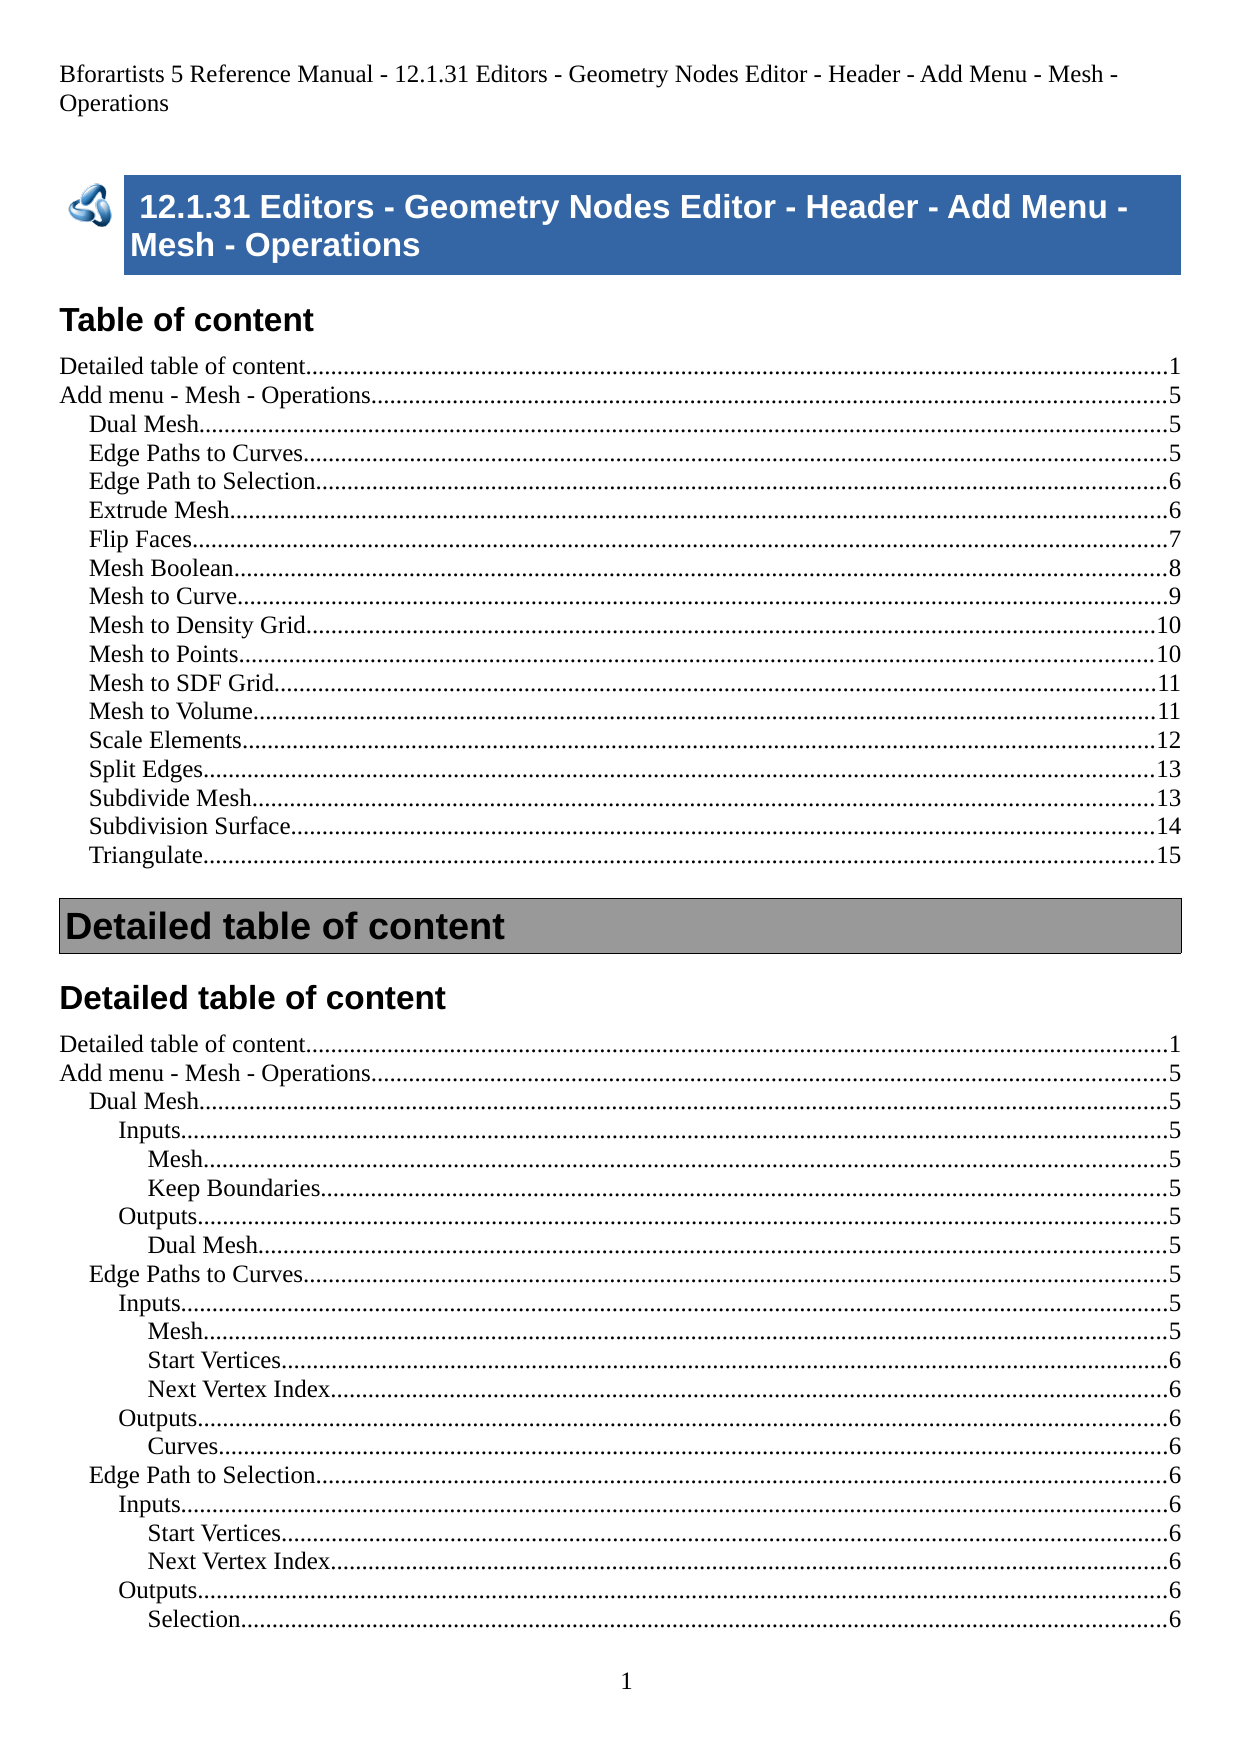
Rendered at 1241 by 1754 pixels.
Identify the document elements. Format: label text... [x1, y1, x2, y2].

text Outputs 5 [118, 1201, 1181, 1230]
text Mesh to Density Grid 10 [88, 610, 1181, 639]
text Mesh Boolean 8 [88, 553, 1181, 581]
text Detailed table of content 1 [59, 1029, 1181, 1058]
text Selection 6 [147, 1604, 1181, 1633]
subtitle Table of content [59, 300, 1181, 339]
text Edge Paths to Curves 5 [88, 438, 1181, 466]
text Split Edges 13 [88, 754, 1181, 783]
table_header [59, 175, 124, 275]
text Dual Mesh 5 [88, 1086, 1181, 1115]
text Edge Path to Selection 6 [88, 466, 1181, 495]
text Inputs 5 [118, 1288, 1181, 1316]
text Start Vertices 6 [147, 1345, 1181, 1374]
text Curves 6 [147, 1431, 1181, 1460]
text Mesh to SDF Grid 11 [88, 668, 1181, 696]
text Extrude Mesh 6 [88, 495, 1181, 524]
text Mesh 5 [147, 1144, 1181, 1173]
text Scale Elements 12 [88, 725, 1181, 754]
text Mesh 5 [147, 1316, 1181, 1345]
text Mesh to Volume 11 [88, 696, 1181, 725]
text Edge Paths to Curves 5 [88, 1259, 1181, 1288]
text Next Vertex Index 6 [147, 1546, 1181, 1575]
text Edge Path to Selection 6 [88, 1460, 1181, 1489]
table_header Detailed table of content [60, 899, 1181, 953]
text Keep Boundaries 5 [147, 1173, 1181, 1201]
text Detailed table of content 1 [59, 351, 1181, 380]
text Inputs 6 [118, 1489, 1181, 1518]
text Outputs 6 [118, 1575, 1181, 1604]
text Subdivision Surface 14 [88, 811, 1181, 840]
text Start Vertices 6 [147, 1518, 1181, 1546]
text Mesh to Points 10 [88, 639, 1181, 668]
text Next Vertex Index 6 [147, 1374, 1181, 1403]
text Dual Mesh 5 [88, 409, 1181, 438]
text Add menu - Mesh - Operations 5 [59, 380, 1181, 409]
table_header 12.1.31 Editors - Geometry Nodes Editor - Header - Add Menu - Mesh - Operations [124, 175, 1181, 275]
text Flip Faces 7 [88, 524, 1181, 553]
subtitle Detailed table of content [59, 978, 1181, 1016]
text Mesh to Curve 9 [88, 581, 1181, 610]
picture [65, 180, 114, 230]
text Subdivide Mesh 13 [88, 783, 1181, 811]
text Dual Mesh 5 [147, 1230, 1181, 1259]
text Inputs 5 [118, 1115, 1181, 1144]
text Outputs 6 [118, 1403, 1181, 1431]
text Triangulate 15 [88, 840, 1181, 869]
text Add menu - Mesh - Operations 5 [59, 1058, 1181, 1086]
